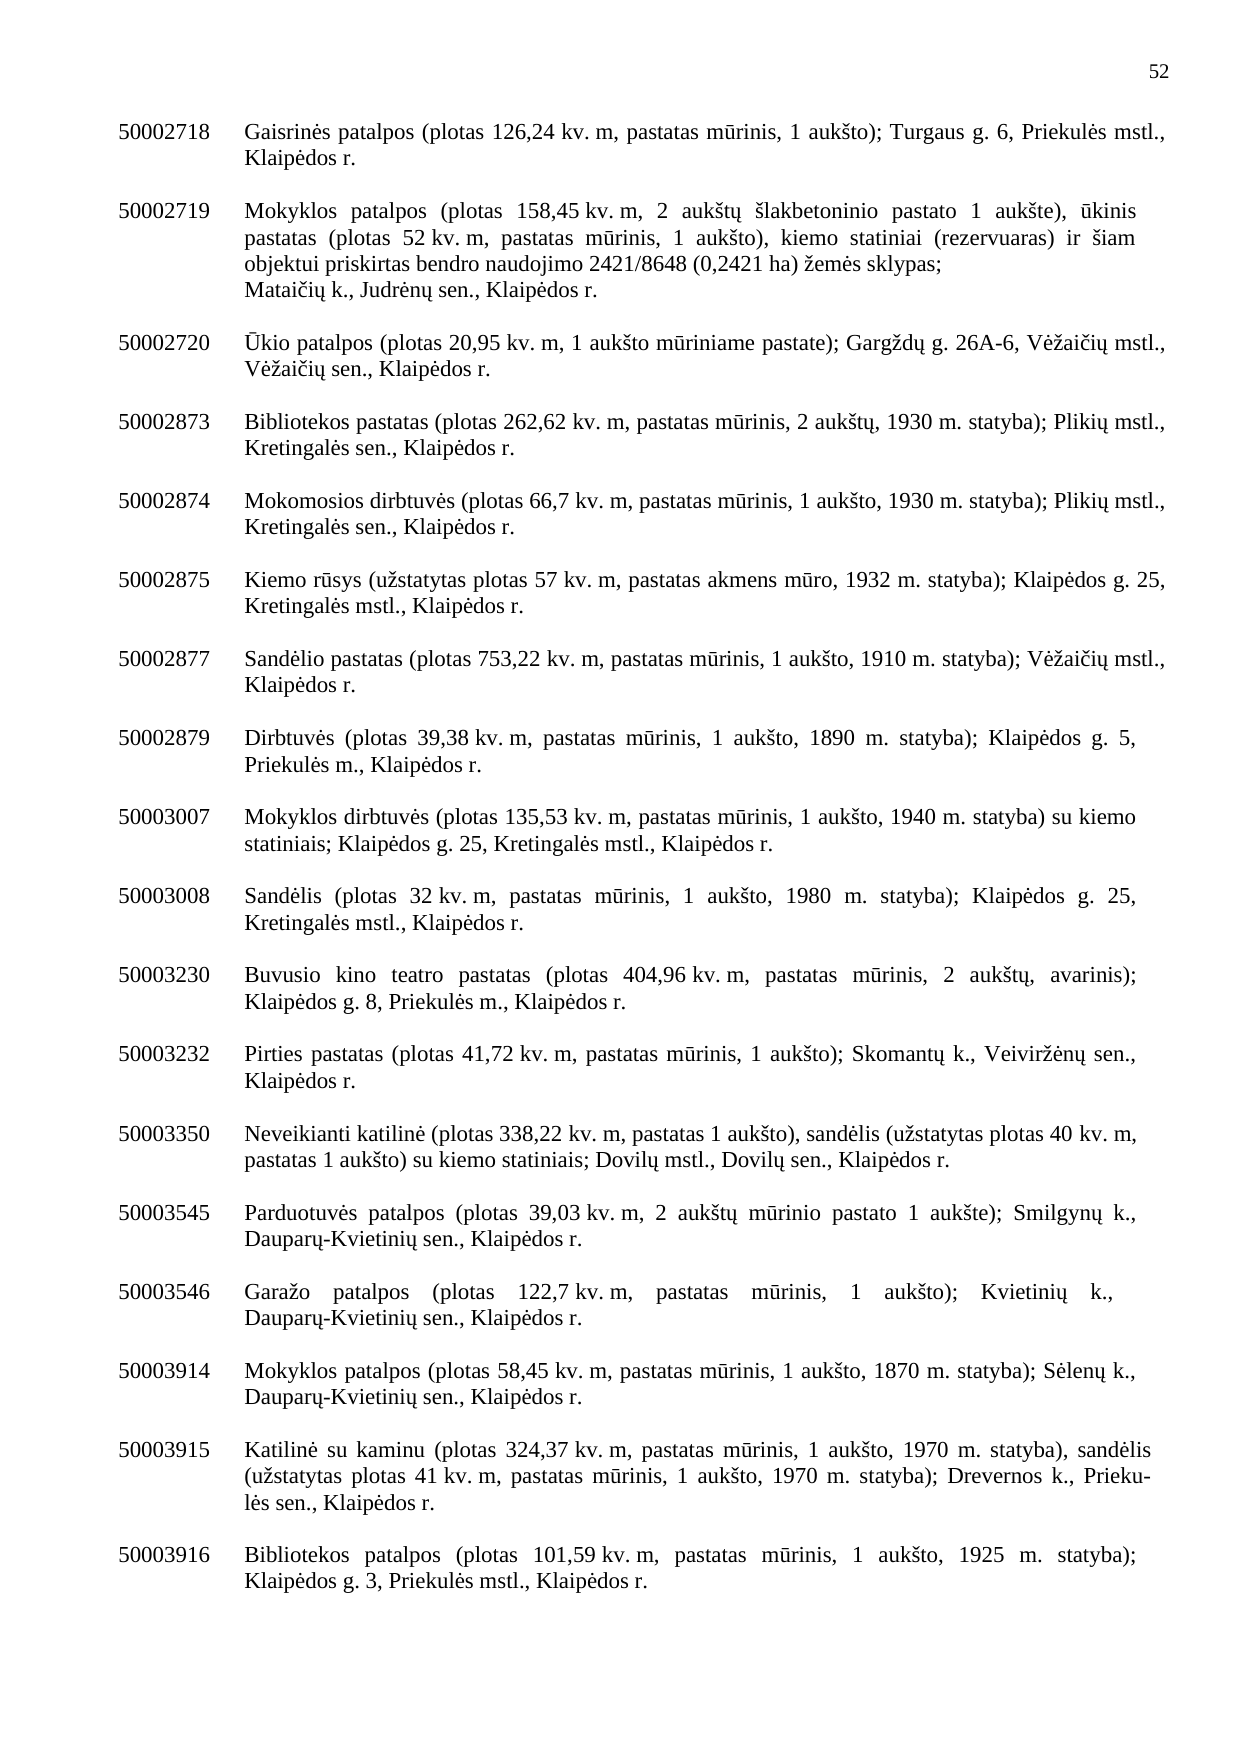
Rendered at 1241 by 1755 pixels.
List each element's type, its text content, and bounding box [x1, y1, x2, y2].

table_cell [1178, 961, 1192, 1014]
table_cell [1178, 1436, 1192, 1515]
table_cell [1163, 197, 1178, 303]
table_cell 50003915 [101, 1436, 233, 1515]
table_cell [101, 1093, 1198, 1119]
table_cell [1178, 1541, 1192, 1594]
table_cell [101, 935, 1198, 961]
table_cell [1193, 408, 1198, 461]
table_cell 50003007 [101, 803, 233, 856]
table_cell 50003008 [101, 883, 233, 935]
table_cell Mokomosios dirbtuvės (plotas 66,7 kv. m, pastatas mūrinis, 1 aukšto, 1930 m. statyba); Plikių mstl., Kretingalės sen., Klaipėdos r. [233, 487, 1178, 540]
table_cell Katilinė su kaminu (plotas 324,37 kv. m, pastatas mūrinis, 1 aukšto, 1970 m. statyba), sandėlis (užstatytas plotas 41 kv. m, pastatas mūrinis, 1 aukšto, 1970 m. statyba); Drevernos k., Prieku- lės sen., Klaipėdos r. [233, 1436, 1163, 1515]
table_cell [1193, 1357, 1198, 1409]
table_cell [1163, 883, 1178, 935]
table_cell [1163, 1120, 1178, 1172]
table_cell 50002873 [101, 408, 233, 461]
table_cell [1193, 724, 1198, 777]
table_cell [101, 303, 1198, 329]
table_cell Mokyklos patalpos (plotas 158,45 kv. m, 2 aukštų šlakbetoninio pastato 1 aukšte), ūkinis pastatas (plotas 52 kv. m, pastatas mūrinis, 1 aukšto), kiemo statiniai (rezervuaras) ir šiam objektui priskirtas bendro naudojimo 2421/8648 (0,2421 ha) žemės sklypas; Mataičių k., Judrėnų sen., Klaipėdos r. [233, 197, 1148, 303]
table_cell [1178, 566, 1192, 619]
table_cell [1193, 1120, 1198, 1172]
table_cell [1193, 197, 1198, 303]
table_cell [101, 1251, 1198, 1278]
table_cell [1193, 1278, 1198, 1330]
table_cell 50003545 [101, 1199, 233, 1251]
table_cell [1178, 197, 1192, 303]
table_cell [101, 1410, 1198, 1436]
table_cell 50003232 [101, 1041, 233, 1093]
table_cell [101, 382, 1198, 408]
table_cell 50003230 [101, 961, 233, 1014]
table_cell 50002879 [101, 724, 233, 777]
table_cell Bibliotekos patalpos (plotas 101,59 kv. m, pastatas mūrinis, 1 aukšto, 1925 m. statyba); Klaipėdos g. 3, Priekulės mstl., Klaipėdos r. [233, 1541, 1148, 1594]
table_cell Parduotuvės patalpos (plotas 39,03 kv. m, 2 aukštų mūrinio pastato 1 aukšte); Smilgynų k., Dauparų-Kvietinių sen., Klaipėdos r. [233, 1199, 1148, 1251]
table_cell [1163, 1436, 1178, 1515]
table_cell [1178, 408, 1192, 461]
table_cell [1163, 1357, 1178, 1409]
table_cell Gaisrinės patalpos (plotas 126,24 kv. m, pastatas mūrinis, 1 aukšto); Turgaus g. 6, Priekulės mstl., Klaipėdos r. [233, 118, 1178, 171]
table_cell [1193, 803, 1198, 856]
table_cell [1178, 883, 1192, 935]
table_cell [1193, 1199, 1198, 1251]
table_cell Sandėlio pastatas (plotas 753,22 kv. m, pastatas mūrinis, 1 aukšto, 1910 m. statyba); Vėžaičių mstl., Klaipėdos r. [233, 645, 1178, 698]
table_cell [1193, 329, 1198, 382]
table_cell 50002875 [101, 566, 233, 619]
table_cell Pirties pastatas (plotas 41,72 kv. m, pastatas mūrinis, 1 aukšto); Skomantų k., Veiviržėnų sen., Klaipėdos r. [233, 1041, 1148, 1093]
table_cell [1148, 197, 1163, 303]
table_cell [101, 777, 1198, 803]
table_cell 50002874 [101, 487, 233, 540]
table_cell [101, 856, 1198, 882]
table_cell Dirbtuvės (plotas 39,38 kv. m, pastatas mūrinis, 1 aukšto, 1890 m. statyba); Klaipėdos g. 5, Priekulės m., Klaipėdos r. [233, 724, 1148, 777]
table_cell [1178, 329, 1192, 382]
table_cell [101, 1014, 1198, 1041]
table_cell [1148, 1278, 1163, 1330]
table_cell [101, 540, 1198, 566]
table_cell Bibliotekos pastatas (plotas 262,62 kv. m, pastatas mūrinis, 2 aukštų, 1930 m. statyba); Plikių mstl., Kretingalės sen., Klaipėdos r. [233, 408, 1178, 461]
table_cell Ūkio patalpos (plotas 20,95 kv. m, 1 aukšto mūriniame pastate); Gargždų g. 26A-6, Vėžaičių mstl., Vėžaičių sen., Klaipėdos r. [233, 329, 1178, 382]
table_cell [1178, 645, 1192, 698]
table_cell [101, 461, 1198, 487]
table_cell [1163, 1278, 1178, 1330]
table_cell [101, 1594, 1198, 1620]
table_cell [101, 619, 1198, 645]
table_cell [1148, 803, 1163, 856]
table_cell [1148, 1541, 1163, 1594]
table_cell [1193, 883, 1198, 935]
table_cell [1193, 487, 1198, 540]
table_cell 50003546 [101, 1278, 233, 1330]
table_cell Garažo patalpos (plotas 122,7 kv. m, pastatas mūrinis, 1 aukšto); Kvietinių k., Dauparų-Kvietinių sen., Klaipėdos r. [233, 1278, 1148, 1330]
table_cell [1163, 961, 1178, 1014]
table_cell 50002877 [101, 645, 233, 698]
table_cell [101, 171, 1198, 197]
table_cell Neveikianti katilinė (plotas 338,22 kv. m, pastatas 1 aukšto), sandėlis (užstatytas plotas 40 kv. m, pastatas 1 aukšto) su kiemo statiniais; Dovilų mstl., Dovilų sen., Klaipėdos r. [233, 1120, 1148, 1172]
table_cell 50003350 [101, 1120, 233, 1172]
table_cell [1178, 1278, 1192, 1330]
table_cell [1163, 1199, 1178, 1251]
table_cell [1178, 1357, 1192, 1409]
table_cell [1148, 1041, 1163, 1093]
table_cell 50002718 [101, 118, 233, 171]
table_cell [101, 1172, 1198, 1199]
table_cell [1148, 961, 1163, 1014]
table_cell [1163, 1541, 1178, 1594]
table_cell [1148, 1199, 1163, 1251]
table_cell [1193, 118, 1198, 171]
table_cell Kiemo rūsys (užstatytas plotas 57 kv. m, pastatas akmens mūro, 1932 m. statyba); Klaipėdos g. 25, Kretingalės mstl., Klaipėdos r. [233, 566, 1178, 619]
table_cell 50002719 [101, 197, 233, 303]
table_cell [1148, 1120, 1163, 1172]
table_cell [101, 698, 1198, 724]
table_cell [1178, 1199, 1192, 1251]
table_cell Mokyklos patalpos (plotas 58,45 kv. m, pastatas mūrinis, 1 aukšto, 1870 m. statyba); Sėlenų k., Dauparų-Kvietinių sen., Klaipėdos r. [233, 1357, 1148, 1409]
table_cell [1193, 1436, 1198, 1515]
table_cell [1193, 961, 1198, 1014]
table_cell [1148, 1357, 1163, 1409]
table_cell Mokyklos dirbtuvės (plotas 135,53 kv. m, pastatas mūrinis, 1 aukšto, 1940 m. statyba) su kiemo statiniais; Klaipėdos g. 25, Kretingalės mstl., Klaipėdos r. [233, 803, 1148, 856]
table_cell 50003914 [101, 1357, 233, 1409]
table_cell [1178, 803, 1192, 856]
table_cell Sandėlis (plotas 32 kv. m, pastatas mūrinis, 1 aukšto, 1980 m. statyba); Klaipėdos g. 25, Kretingalės mstl., Klaipėdos r. [233, 883, 1148, 935]
table_cell [1178, 1120, 1192, 1172]
table_cell [1163, 724, 1178, 777]
table_cell [1193, 1541, 1198, 1594]
table_cell Buvusio kino teatro pastatas (plotas 404,96 kv. m, pastatas mūrinis, 2 aukštų, avarinis); Klaipėdos g. 8, Priekulės m., Klaipėdos r. [233, 961, 1148, 1014]
table_cell [1148, 724, 1163, 777]
table_cell [1163, 1041, 1178, 1093]
table_cell [1193, 645, 1198, 698]
table_cell [1193, 566, 1198, 619]
table_cell [101, 1330, 1198, 1357]
table_cell [1178, 724, 1192, 777]
table_cell [1178, 1041, 1192, 1093]
table_cell [101, 1515, 1198, 1541]
table_cell [1193, 1041, 1198, 1093]
table_cell [1178, 118, 1192, 171]
table_cell [1178, 487, 1192, 540]
table_cell [1163, 803, 1178, 856]
table_cell [1148, 883, 1163, 935]
table_cell 50003916 [101, 1541, 233, 1594]
table_cell 50002720 [101, 329, 233, 382]
